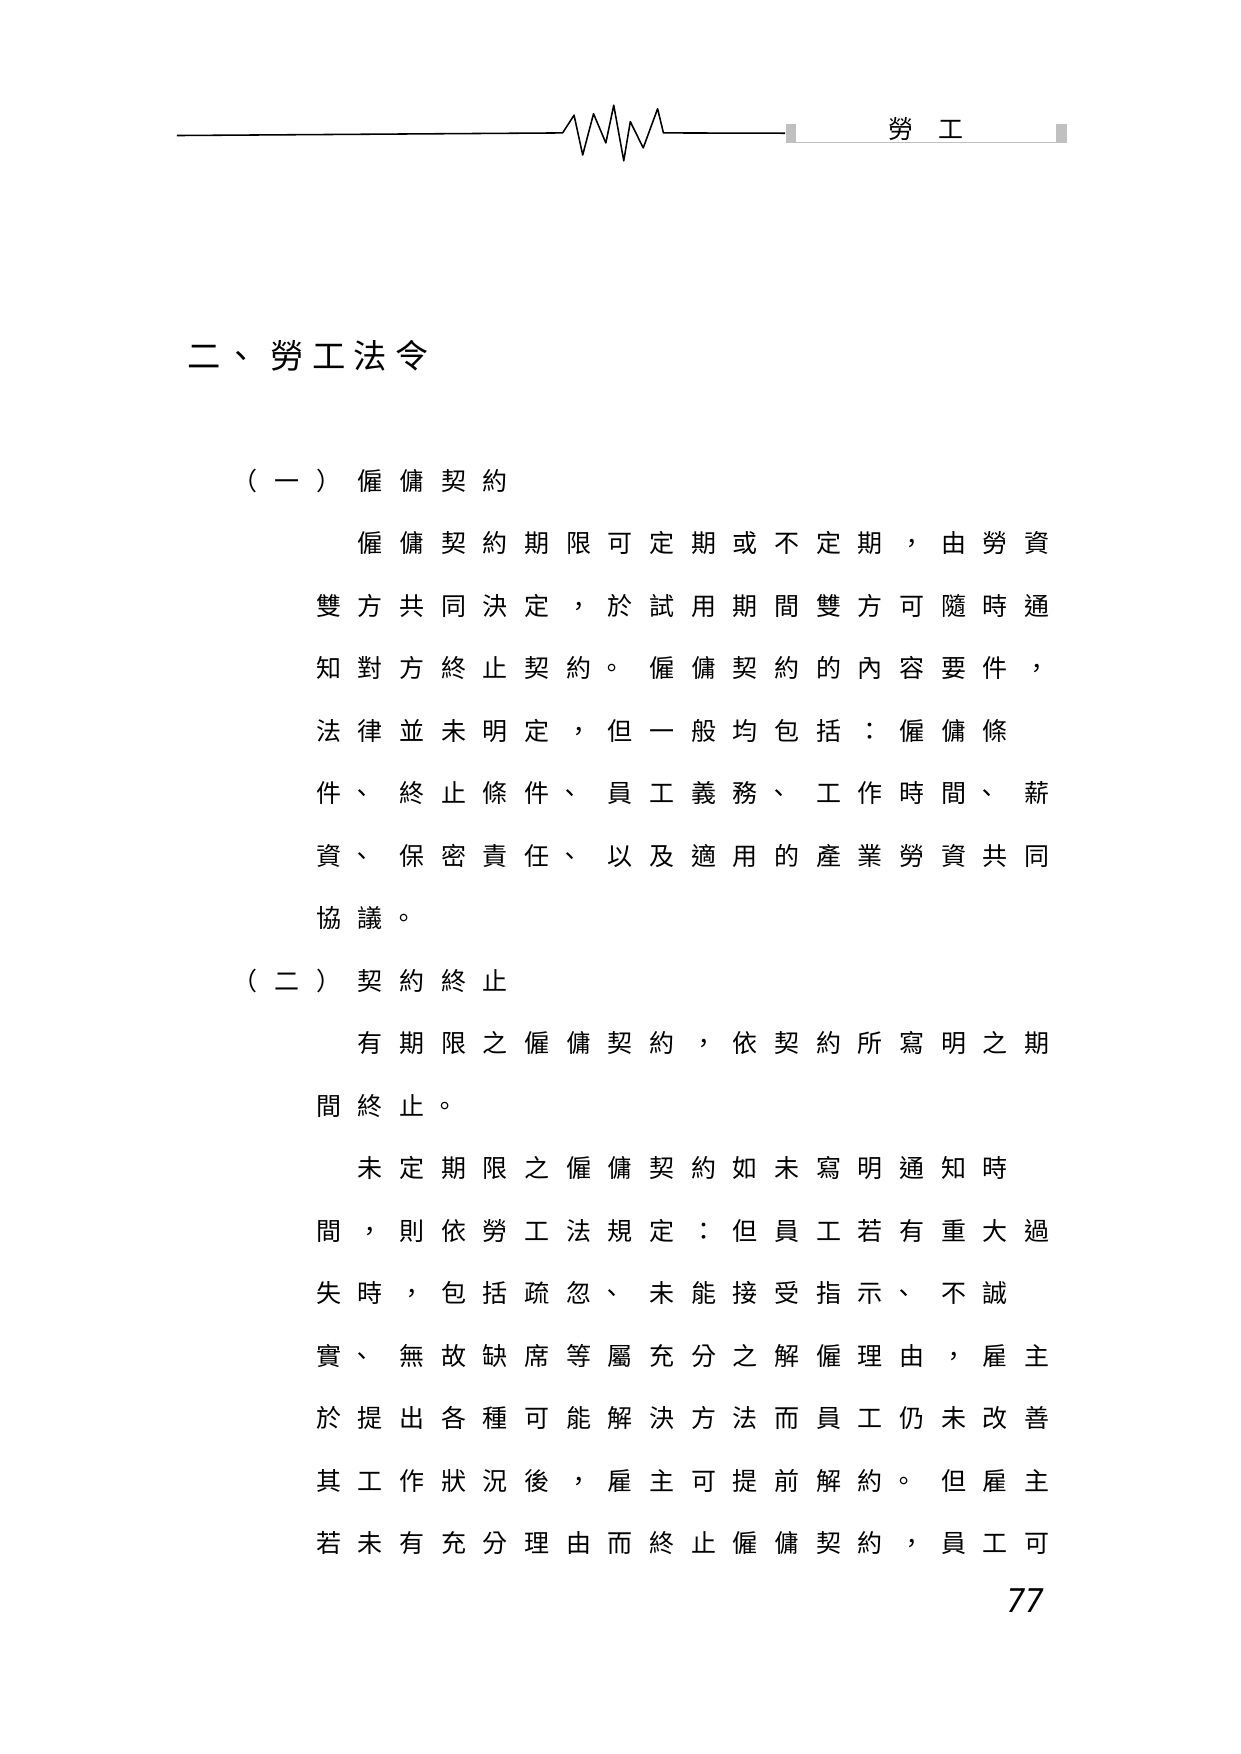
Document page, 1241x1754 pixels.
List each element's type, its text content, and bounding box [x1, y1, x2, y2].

text （一）僱傭契約 [207, 438, 1058, 500]
text 僱傭契約期限可定期或不定期，由勞資雙方共同決定，於試用期間雙方可隨時通知對方終止契約。僱傭契約的內容要件，法律並未明定，但一般均包括：僱傭條件、終止條件、員工義務、工作時間、薪資、保密責任、以及適用的產業勞資共同協議。 [281, 500, 1058, 938]
text 二、勞工法令 [183, 313, 1058, 375]
text （二）契約終止 [207, 938, 1058, 1000]
text 有期限之僱傭契約，依契約所寫明之期間終止。 [281, 1000, 1058, 1125]
text 未定期限之僱傭契約如未寫明通知時間，則依勞工法規定：但員工若有重大過失時，包括疏忽、未能接受指示、不誠實、無故缺席等屬充分之解僱理由，雇主於提出各種可能解決方法而員工仍未改善其工作狀況後，雇主可提前解約。但雇主若未有充分理由而終止僱傭契約，員工可 [281, 1125, 1058, 1563]
